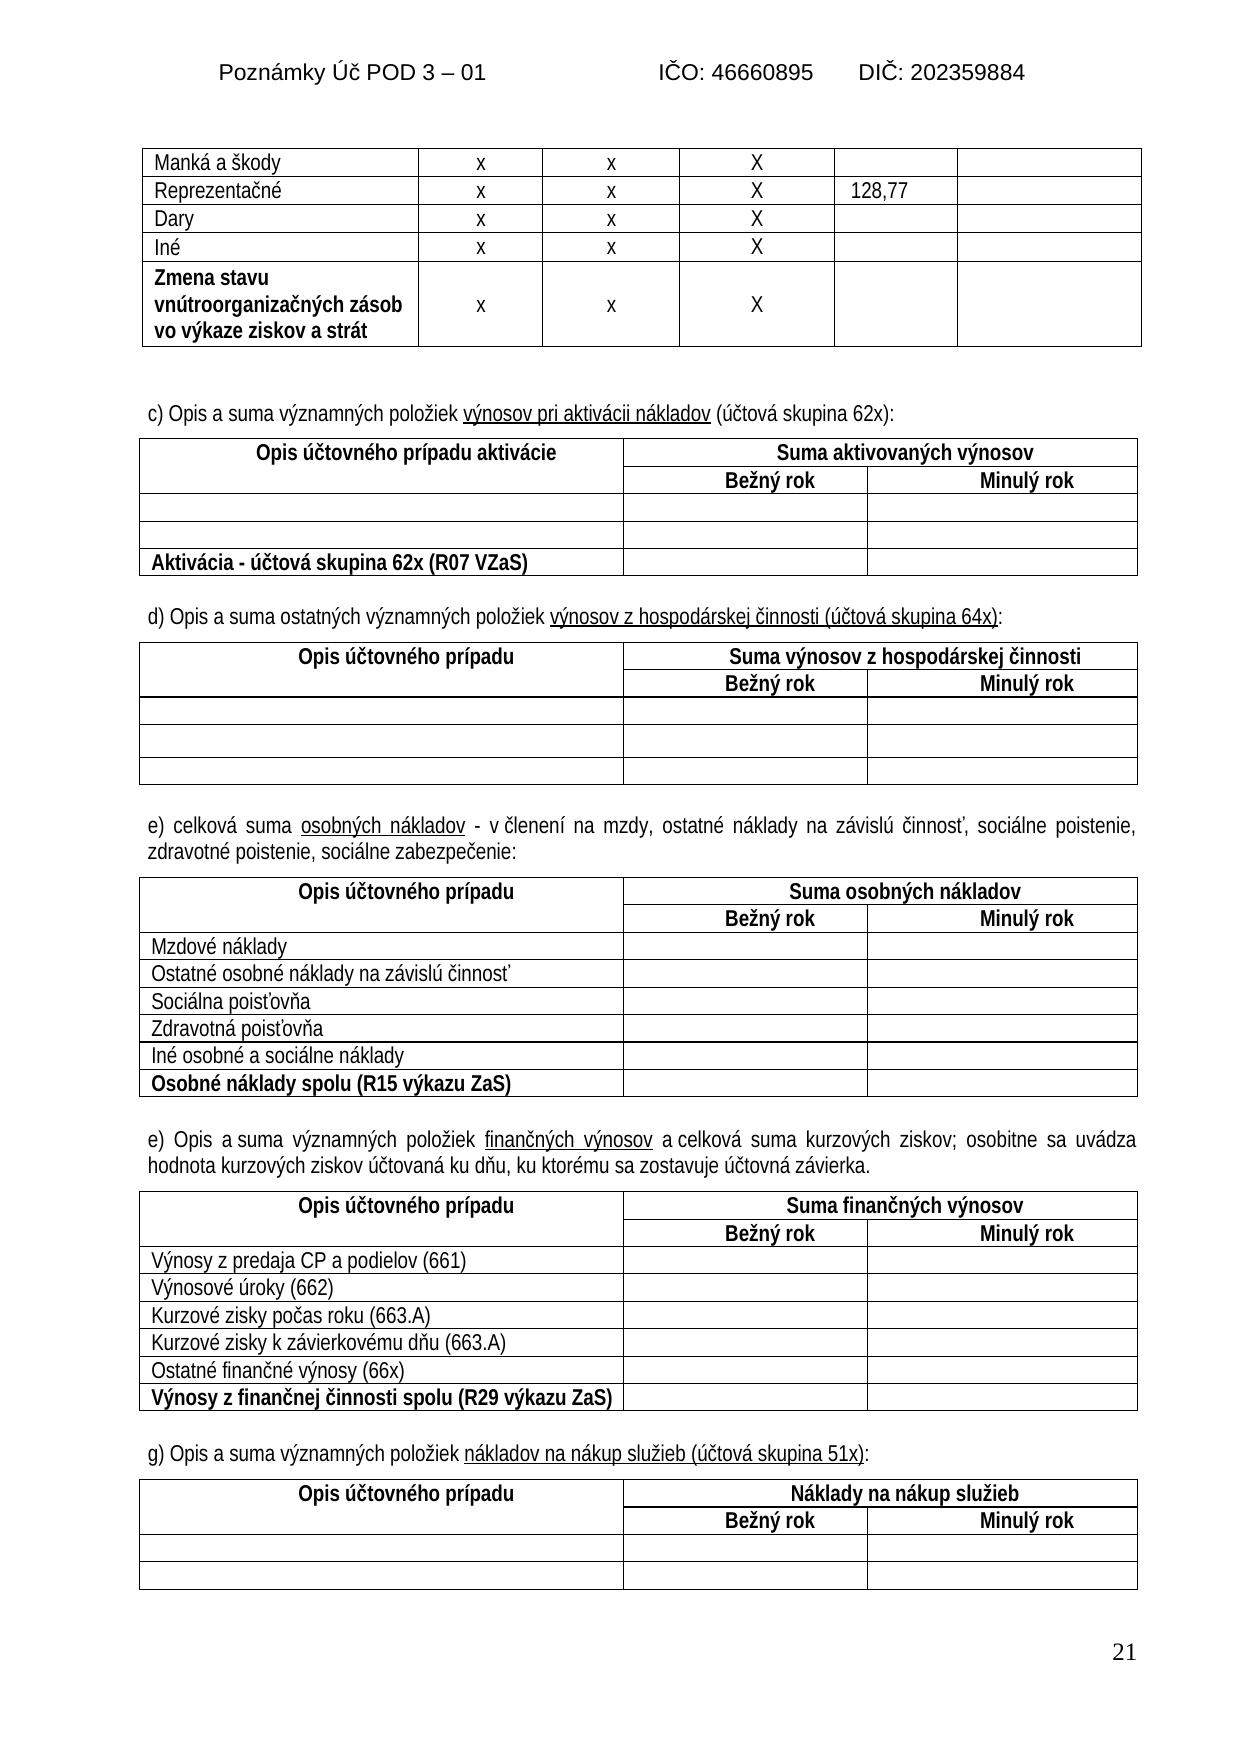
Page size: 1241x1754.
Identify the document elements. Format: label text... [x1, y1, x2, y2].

text e) Opis a suma významných položiek finančných výnosov a celková suma kurzových ziskov; osobitne sa uvádza hodnota kurzových ziskov účtovaná ku dňu, ku ktorému sa zostavuje účtovná závierka. [148, 1126, 1137, 1179]
table_cell [624, 1070, 867, 1096]
table_header Opis účtovného prípadu [140, 1192, 623, 1246]
table_cell Minulý rok [868, 1220, 1137, 1246]
table_cell [624, 960, 867, 987]
table_cell Iné osobné a sociálne náklady [140, 1043, 623, 1069]
table_cell x [419, 262, 542, 346]
table_cell 128,77 [835, 177, 957, 204]
table_cell [868, 960, 1137, 987]
table_cell [140, 725, 623, 757]
table_cell [868, 1070, 1137, 1096]
table_cell [835, 205, 957, 232]
table_cell Bežný rok [624, 1508, 867, 1534]
table_cell Výnosy z predaja CP a podielov (661) [140, 1247, 623, 1273]
table_cell [868, 725, 1137, 757]
table_cell Minulý rok [868, 467, 1137, 493]
table_cell Kurzové zisky počas roku (663.A) [140, 1302, 623, 1328]
table_cell [624, 698, 867, 724]
table_cell x [419, 149, 542, 176]
table_cell [140, 1535, 623, 1561]
table_cell Iné [143, 233, 418, 261]
table_cell [868, 1384, 1137, 1410]
table_cell [624, 988, 867, 1014]
table_cell Ostatné osobné náklady na závislú činnosť [140, 960, 623, 987]
table_cell [868, 1274, 1137, 1301]
table_cell [868, 698, 1137, 724]
table_cell Dary [143, 205, 418, 232]
table_cell Manká a škody [143, 149, 418, 176]
table_cell Zdravotná poisťovňa [140, 1015, 623, 1041]
table_header Opis účtovného prípadu [140, 1480, 623, 1534]
table_cell [868, 933, 1137, 959]
table_cell Sociálna poisťovňa [140, 988, 623, 1014]
table_cell [140, 522, 623, 548]
table_cell [868, 758, 1137, 784]
table_cell Minulý rok [868, 905, 1137, 932]
table_cell [140, 1562, 623, 1588]
table_cell Minulý rok [868, 1508, 1137, 1534]
table_cell [958, 233, 1141, 261]
table_cell Reprezentačné [143, 177, 418, 204]
table_cell X [680, 177, 834, 204]
table_cell [868, 1302, 1137, 1328]
table_cell [624, 1535, 867, 1561]
table_cell X [680, 149, 834, 176]
table_cell X [680, 205, 834, 232]
table_cell Bežný rok [624, 670, 867, 696]
table_cell [140, 494, 623, 521]
table_cell x [419, 177, 542, 204]
table_cell [958, 205, 1141, 232]
table_cell [868, 1015, 1137, 1041]
text d) Opis a suma ostatných významných položiek výnosov z hospodárskej činnosti (účtová skupina 64x): [148, 603, 1137, 629]
table_cell [868, 522, 1137, 548]
table_cell Bežný rok [624, 467, 867, 493]
table_cell X [680, 233, 834, 261]
table_cell [868, 988, 1137, 1014]
table_cell Zmena stavu vnútroorganizačných zásob vo výkaze ziskov a strát [143, 262, 418, 346]
table_cell [624, 549, 867, 575]
table_cell [868, 1247, 1137, 1273]
table_cell [624, 1384, 867, 1410]
table_cell [624, 933, 867, 959]
table_header Suma osobných nákladov [624, 878, 1137, 904]
table_cell [868, 549, 1137, 575]
table_cell [624, 725, 867, 757]
text c) Opis a suma významných položiek výnosov pri aktivácii nákladov (účtová skupina 62x): [148, 399, 1137, 426]
table_cell x [543, 233, 679, 261]
table_cell [140, 758, 623, 784]
table_cell [958, 262, 1141, 346]
table_cell [958, 149, 1141, 176]
table_cell x [543, 262, 679, 346]
table_cell [868, 1357, 1137, 1383]
table_cell [868, 1535, 1137, 1561]
table_cell Výnosy z finančnej činnosti spolu (R29 výkazu ZaS) [140, 1384, 623, 1410]
table_header Náklady na nákup služieb [624, 1480, 1137, 1506]
table_header Opis účtovného prípadu aktivácie [140, 439, 623, 493]
table_cell [624, 1274, 867, 1301]
table_cell [868, 1043, 1137, 1069]
table_cell Kurzové zisky k závierkovému dňu (663.A) [140, 1329, 623, 1356]
table_cell [140, 698, 623, 724]
table_cell Ostatné finančné výnosy (66x) [140, 1357, 623, 1383]
table_cell [624, 1043, 867, 1069]
table_header Suma aktivovaných výnosov [624, 439, 1137, 466]
table_cell Výnosové úroky (662) [140, 1274, 623, 1301]
text g) Opis a suma významných položiek nákladov na nákup služieb (účtová skupina 51x): [148, 1440, 1137, 1466]
table_header Opis účtovného prípadu [140, 643, 623, 696]
table_cell [624, 1247, 867, 1273]
table_cell [835, 233, 957, 261]
table_cell [624, 1302, 867, 1328]
table_cell [624, 1015, 867, 1041]
table_cell [958, 177, 1141, 204]
table_cell x [419, 205, 542, 232]
table_cell Bežný rok [624, 905, 867, 932]
table_cell [624, 494, 867, 521]
table_header Opis účtovného prípadu [140, 878, 623, 932]
table_cell x [543, 149, 679, 176]
table_cell [624, 1329, 867, 1356]
table_cell [624, 1562, 867, 1588]
table_cell x [543, 205, 679, 232]
text e) celková suma osobných nákladov - v členení na mzdy, ostatné náklady na závislú činnosť, sociálne poistenie, zdravotné poistenie, sociálne zabezpečenie: [148, 812, 1137, 864]
table_cell x [419, 233, 542, 261]
table_cell [868, 1562, 1137, 1588]
table_cell Mzdové náklady [140, 933, 623, 959]
table_cell Minulý rok [868, 670, 1137, 696]
table_cell [835, 149, 957, 176]
table_cell X [680, 262, 834, 346]
table_cell [868, 1329, 1137, 1356]
table_cell [624, 758, 867, 784]
table_header Suma finančných výnosov [624, 1192, 1137, 1218]
table_header Suma výnosov z hospodárskej činnosti [624, 643, 1137, 669]
table_cell Bežný rok [624, 1220, 867, 1246]
table_cell Aktivácia - účtová skupina 62x (R07 VZaS) [140, 549, 623, 575]
table_cell [624, 1357, 867, 1383]
table_cell [835, 262, 957, 346]
table_cell Osobné náklady spolu (R15 výkazu ZaS) [140, 1070, 623, 1096]
table_cell x [543, 177, 679, 204]
table_cell [868, 494, 1137, 521]
table_cell [624, 522, 867, 548]
